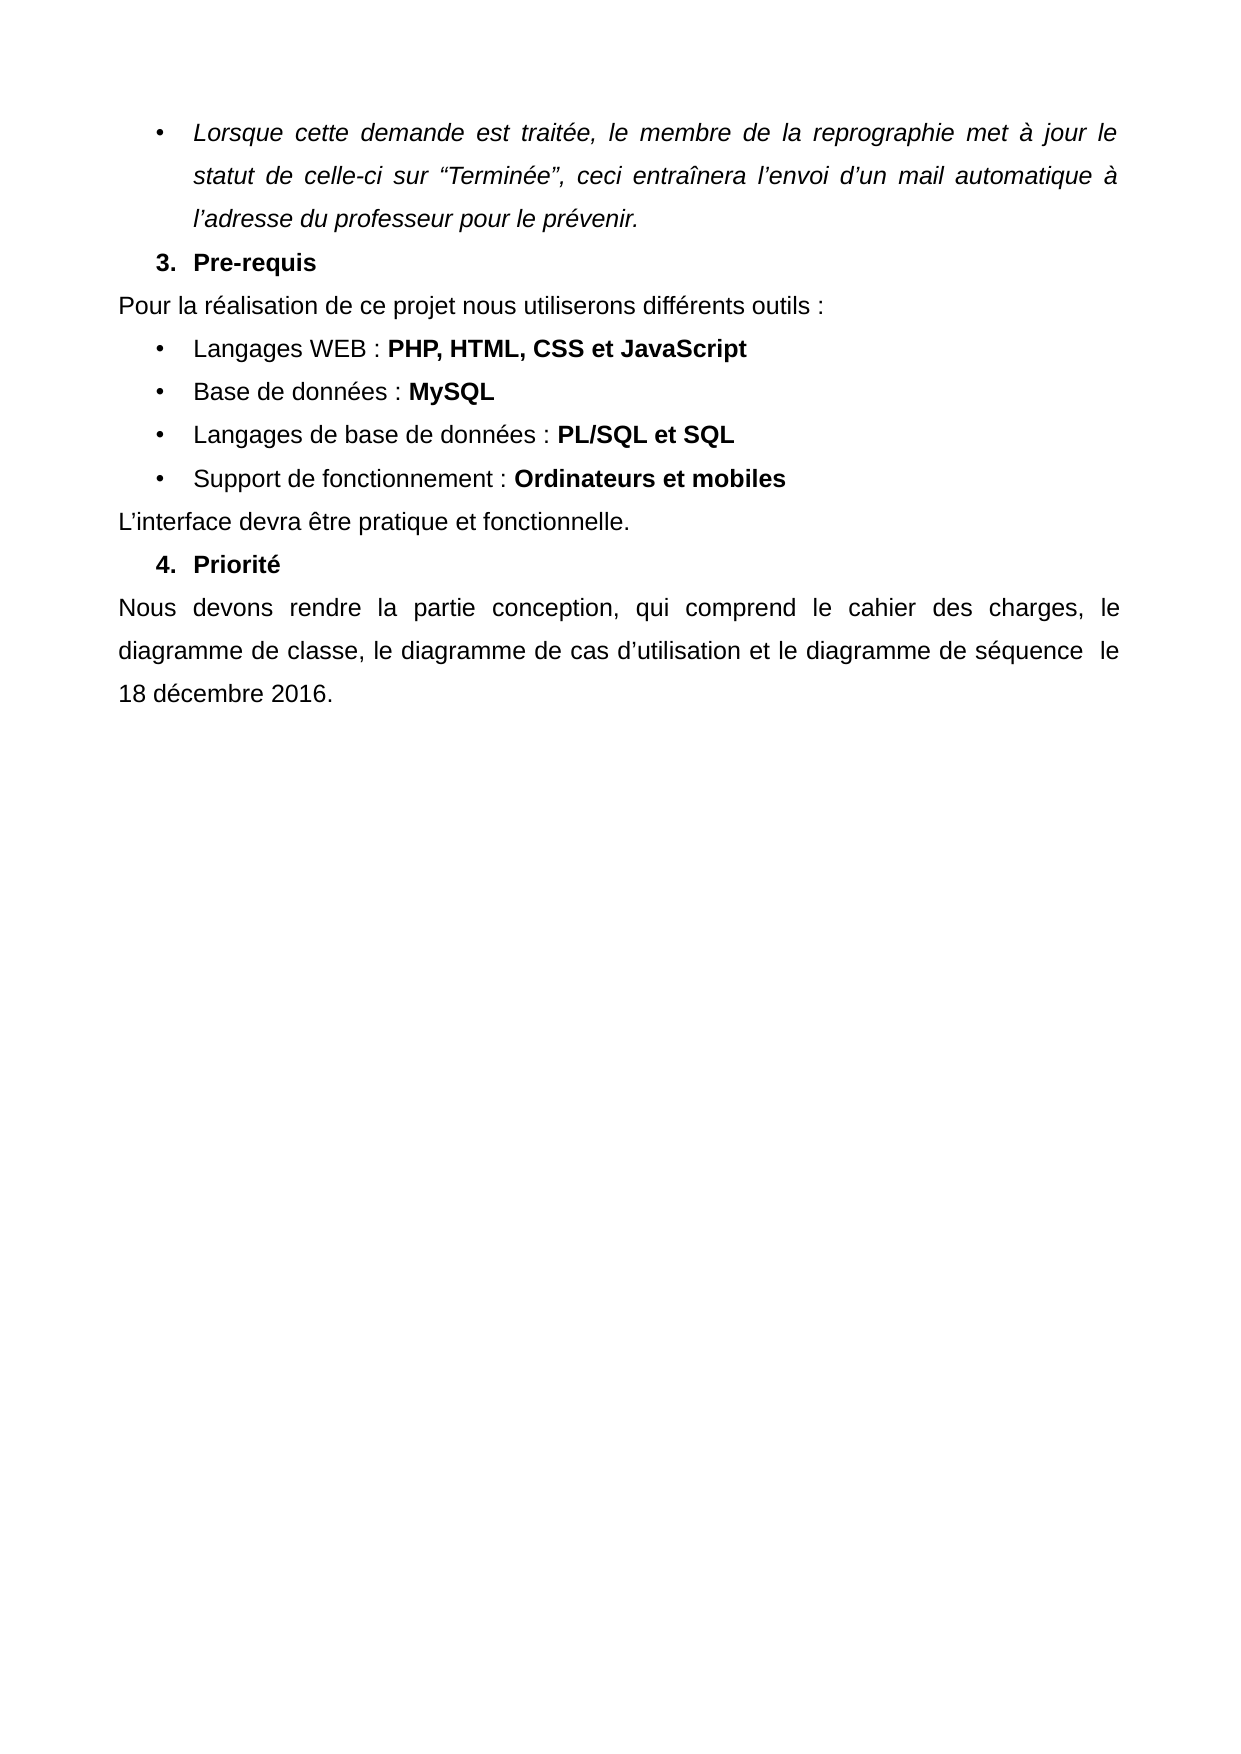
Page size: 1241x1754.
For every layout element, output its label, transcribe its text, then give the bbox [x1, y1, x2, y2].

list Langages de base de données : PL/SQL et SQL [156, 420, 1122, 449]
list Pre-requis [156, 248, 1122, 276]
text Pour la réalisation de ce projet nous utiliserons différents outils : [118, 291, 1122, 319]
text Nous devons rendre la partie conception, qui comprend le cahier des charges, le diagramme de classe, le diagramme de cas d’utilisation et le diagramme de séquence le 18 décembre 2016. [118, 593, 1122, 708]
text L’interface devra être pratique et fonctionnelle. [118, 507, 1122, 536]
list Lorsque cette demande est traitée, le membre de la reprographie met à jour le statut de celle-ci sur “Terminée”, ceci entraînera l’envoi d’un mail automatique à l’adresse du professeur pour le prévenir. [156, 118, 1122, 233]
list Support de fonctionnement : Ordinateurs et mobiles [156, 463, 1122, 492]
list Langages WEB : PHP, HTML, CSS et JavaScript [156, 334, 1122, 363]
list Base de données : MySQL [156, 377, 1122, 406]
list Priorité [156, 550, 1122, 579]
